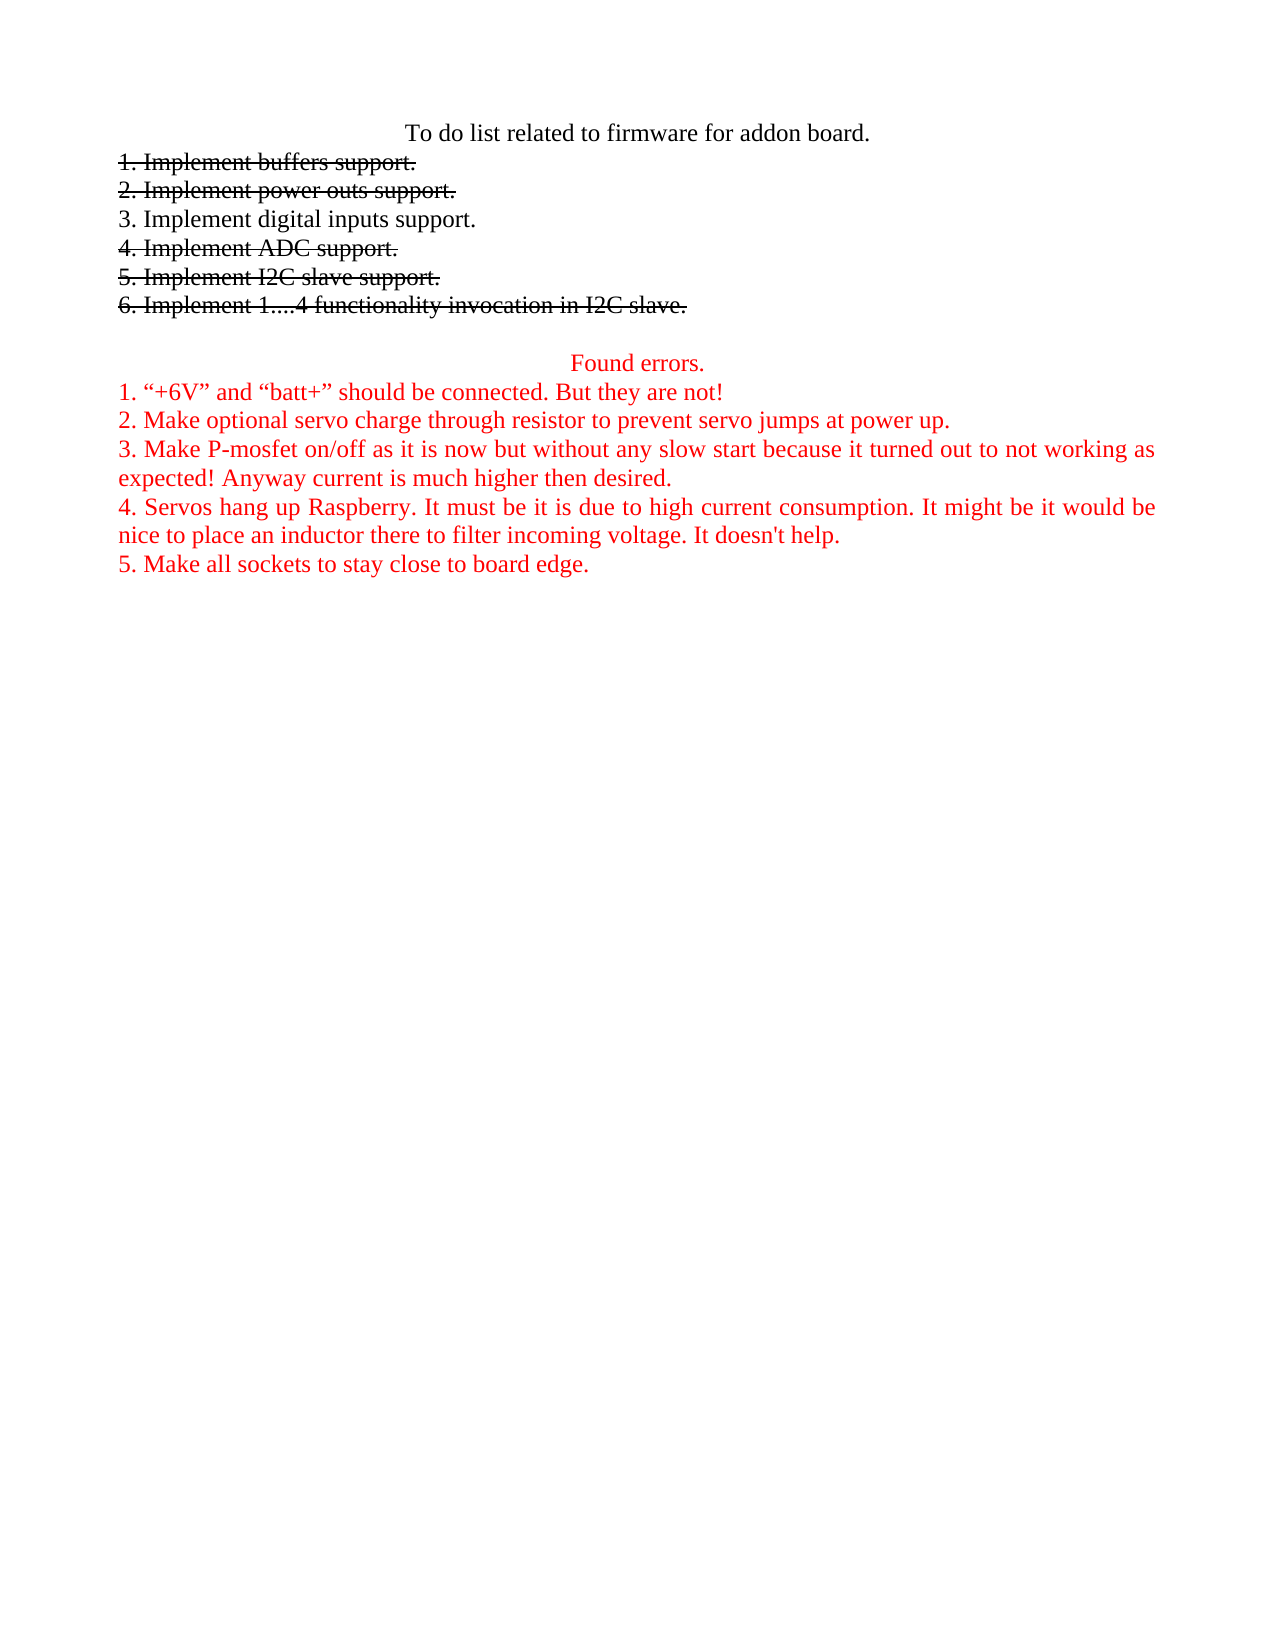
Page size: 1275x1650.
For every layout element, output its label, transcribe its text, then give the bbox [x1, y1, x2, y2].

text 1. “+6V” and “batt+” should be connected. But they are not! [118, 377, 1157, 406]
text 1. Implement buffers support. [118, 147, 1157, 176]
text 5. Make all sockets to stay close to board edge. [118, 549, 1157, 578]
text 4. Servos hang up Raspberry. It must be it is due to high current consumption. It might be it would be nice to place an inductor there to filter incoming voltage. It doesn't help. [118, 492, 1157, 549]
text 3. Make P-mosfet on/off as it is now but without any slow start because it turned out to not working as expected! Anyway current is much higher then desired. [118, 434, 1157, 492]
text To do list related to firmware for addon board. [118, 118, 1157, 147]
text 3. Implement digital inputs support. [118, 204, 1157, 233]
text 6. Implement 1....4 functionality invocation in I2C slave. [118, 291, 1157, 319]
text Found errors. [118, 348, 1157, 377]
text 5. Implement I2C slave support. [118, 262, 1157, 291]
text 2. Make optional servo charge through resistor to prevent servo jumps at power up. [118, 406, 1157, 434]
text 2. Implement power outs support. [118, 176, 1157, 204]
text 4. Implement ADC support. [118, 233, 1157, 262]
